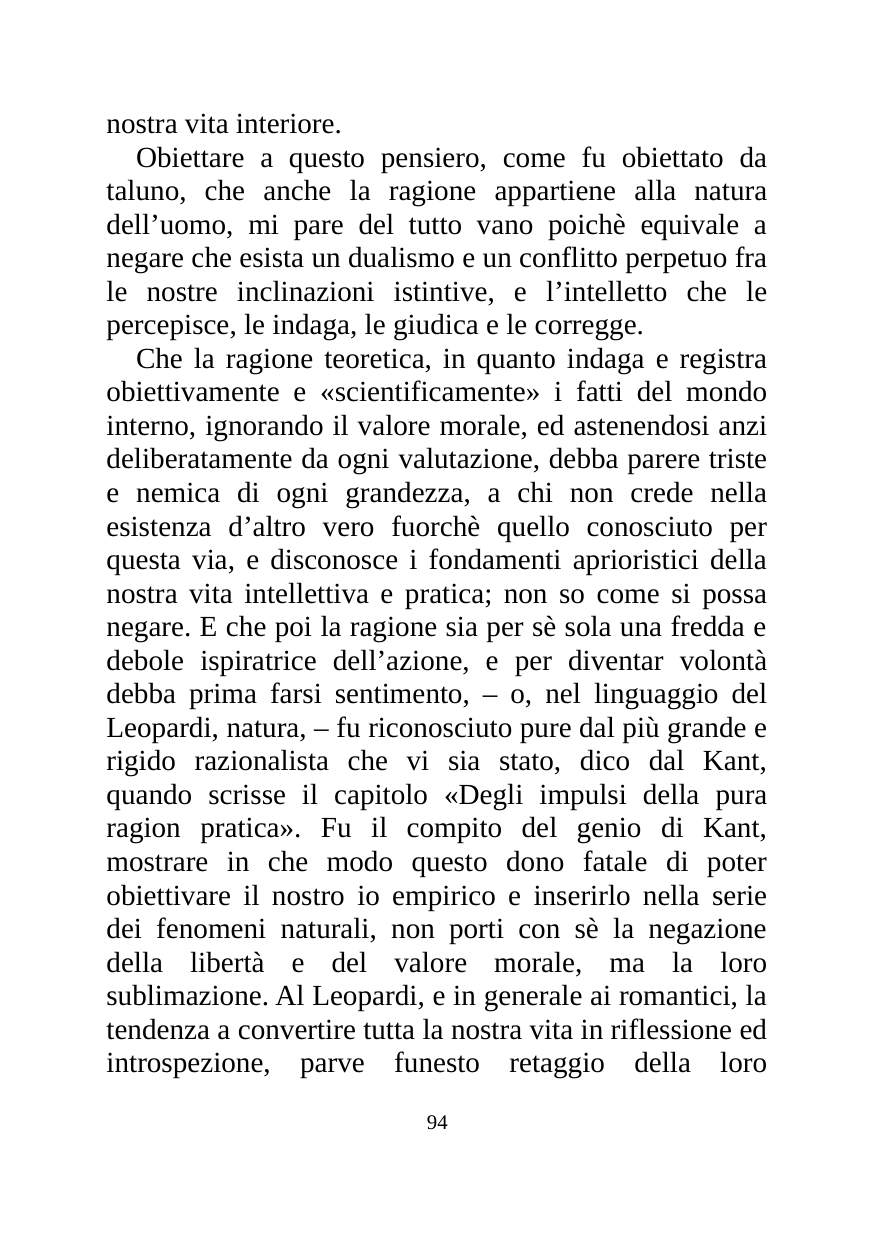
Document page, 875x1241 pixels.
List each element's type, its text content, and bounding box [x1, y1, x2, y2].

text nostra vita interiore. [106, 106, 768, 140]
text Obiettare a questo pensiero, come fu obiettato da taluno, che anche la ragione appartiene alla natura dell’uomo, mi pare del tutto vano poichè equivale a negare che esista un dualismo e un conflitto perpetuo fra le nostre inclinazioni istintive, e l’intelletto che le percepisce, le indaga, le giudica e le corregge. [106, 140, 768, 341]
text Che la ragione teoretica, in quanto indaga e registra obiettivamente e «scientificamente» i fatti del mondo interno, ignorando il valore morale, ed astenendosi anzi deliberatamente da ogni valutazione, debba parere triste e nemica di ogni grandezza, a chi non crede nella esistenza d’altro vero fuorchè quello conosciuto per questa via, e disconosce i fondamenti aprioristici della nostra vita intellettiva e pratica; non so come si possa negare. E che poi la ragione sia per sè sola una fredda e debole ispiratrice dell’azione, e per diventar volontà debba prima farsi sentimento, – o, nel linguaggio del Leopardi, natura, – fu riconosciuto pure dal più grande e rigido razionalista che vi sia stato, dico dal Kant, quando scrisse il capitolo «Degli impulsi della pura ragion pratica». Fu il compito del genio di Kant, mostrare in che modo questo dono fatale di poter obiettivare il nostro io empirico e inserirlo nella serie dei fenomeni naturali, non porti con sè la negazione della libertà e del valore morale, ma la loro sublimazione. Al Leopardi, e in generale ai romantici, la tendenza a convertire tutta la nostra vita in riflessione ed introspezione, parve funesto retaggio della loro [106, 341, 768, 1079]
